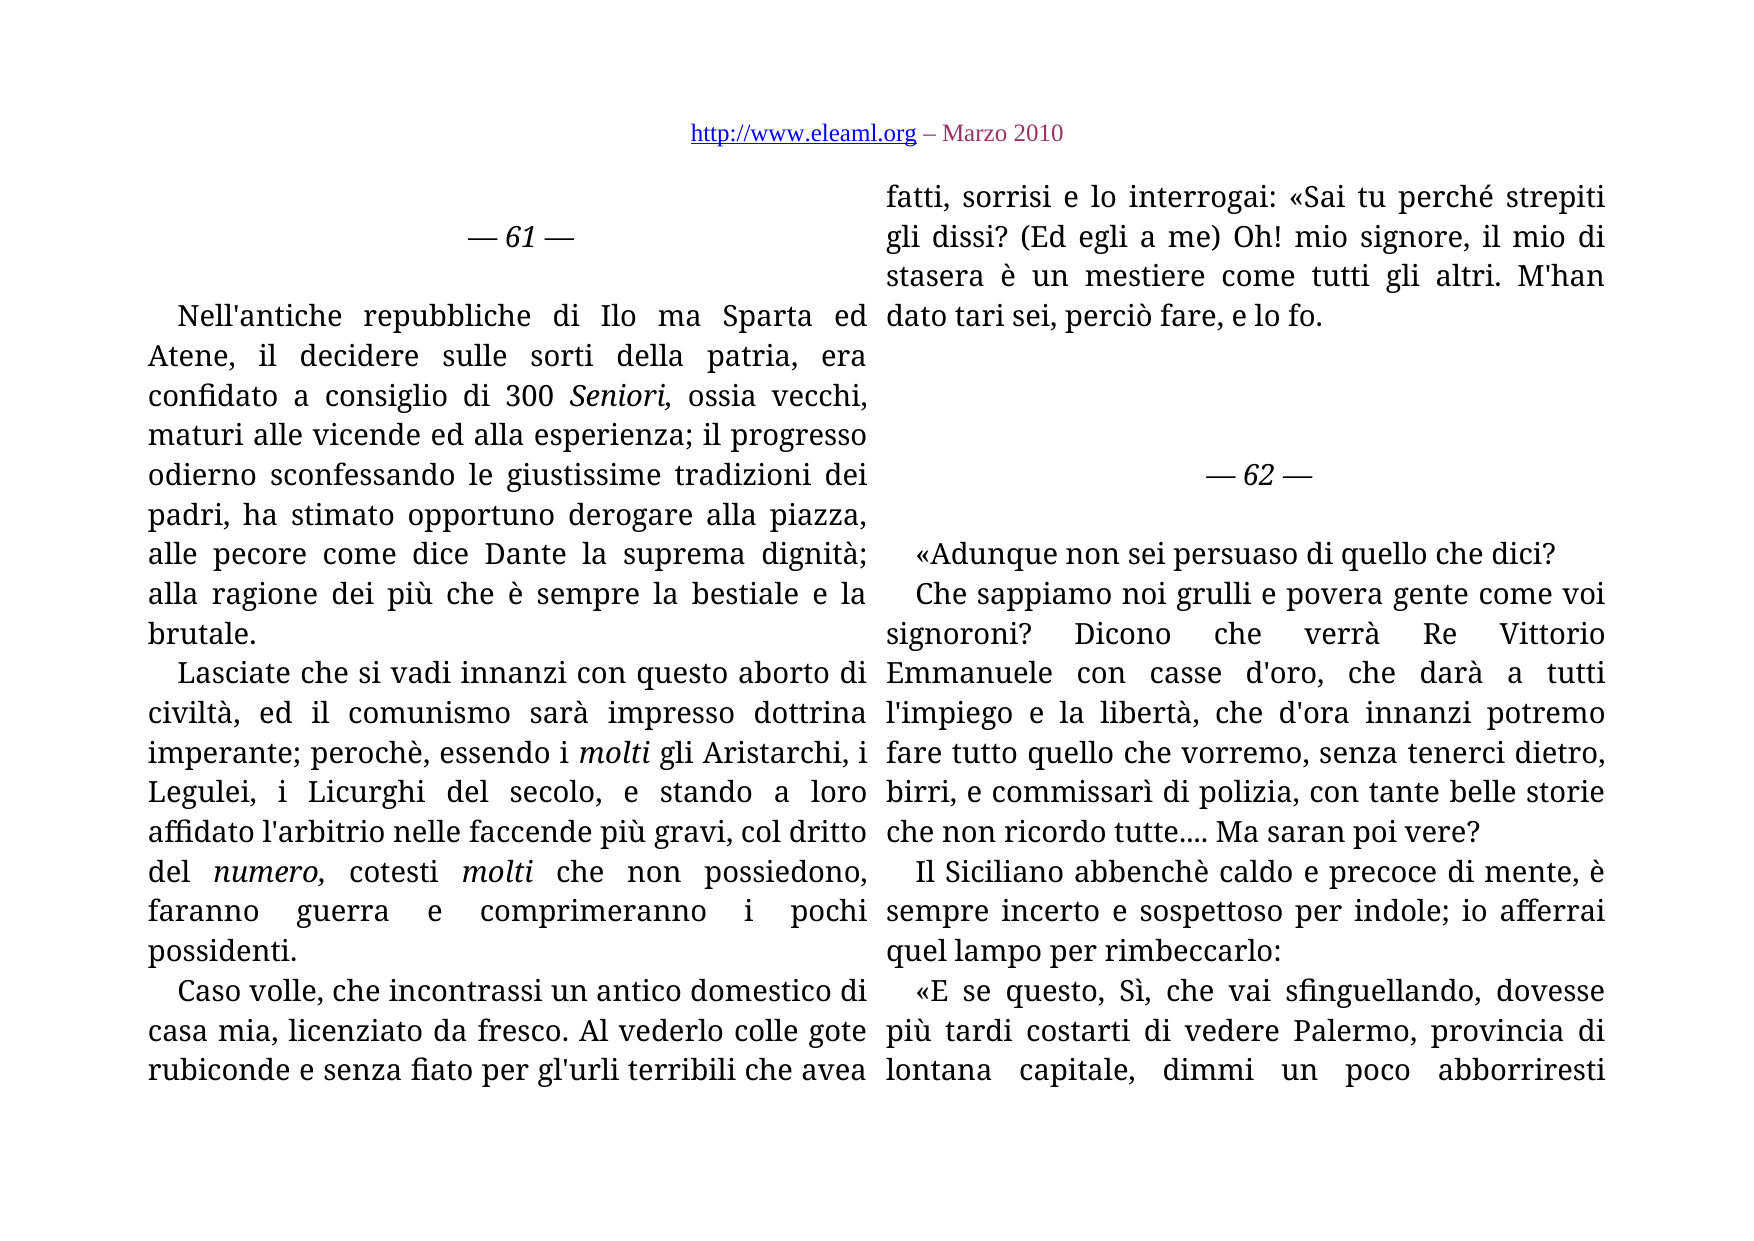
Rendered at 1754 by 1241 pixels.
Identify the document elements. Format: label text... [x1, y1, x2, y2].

text — 61 — [148, 216, 868, 256]
text Nell'antiche repubbliche di Ilo ma Sparta ed Atene, il decidere sulle sorti della patria, era confidato a consiglio di 300 Seniori, ossia vecchi, maturi alle vicende ed alla esperienza; il progresso odierno sconfessando le giustissime tradizioni dei padri, ha stimato opportuno derogare alla piazza, alle pecore come dice Dante la suprema dignità; alla ragione dei più che è sempre la bestiale e la brutale. [148, 295, 868, 653]
text fatti, sorrisi e lo interrogai: «Sai tu perché strepiti gli dissi? (Ed egli a me) Oh! mio signore, il mio di stasera è un mestiere come tutti gli altri. M'han dato tari sei, perciò fare, e lo fo. [886, 176, 1606, 335]
text Lasciate che si vadi innanzi con questo aborto di civiltà, ed il comunismo sarà impresso dottrina imperante; perochè, essendo i molti gli Aristarchi, i Legulei, i Licurghi del secolo, e stando a loro affidato l'arbitrio nelle faccende più gravi, col dritto del numero, cotesti molti che non possiedono, faranno guerra e comprimeranno i pochi possidenti. [148, 653, 868, 970]
text «Adunque non sei persuaso di quello che dici? [886, 533, 1606, 573]
text Che sappiamo noi grulli e povera gente come voi signoroni? Dicono che verrà Re Vittorio Emmanuele con casse d'oro, che darà a tutti l'impiego e la libertà, che d'ora innanzi potremo fare tutto quello che vorremo, senza tenerci dietro, birri, e commissarì di polizia, con tante belle storie che non ricordo tutte.... Ma saran poi vere? [886, 573, 1606, 851]
text «E se questo, Sì, che vai sfinguellando, dovesse più tardi costarti di vedere Palermo, provincia di lontana capitale, dimmi un poco abborriresti [886, 970, 1606, 1089]
text — 62 — [886, 454, 1606, 494]
text Caso volle, che incontrassi un antico domestico di casa mia, licenziato da fresco. Al vederlo colle gote rubiconde e senza fiato per gl'urli terribili che avea [148, 970, 868, 1089]
text Il Siciliano abbenchè caldo e precoce di mente, è sempre incerto e sospettoso per indole; io afferrai quel lampo per rimbeccarlo: [886, 851, 1606, 970]
